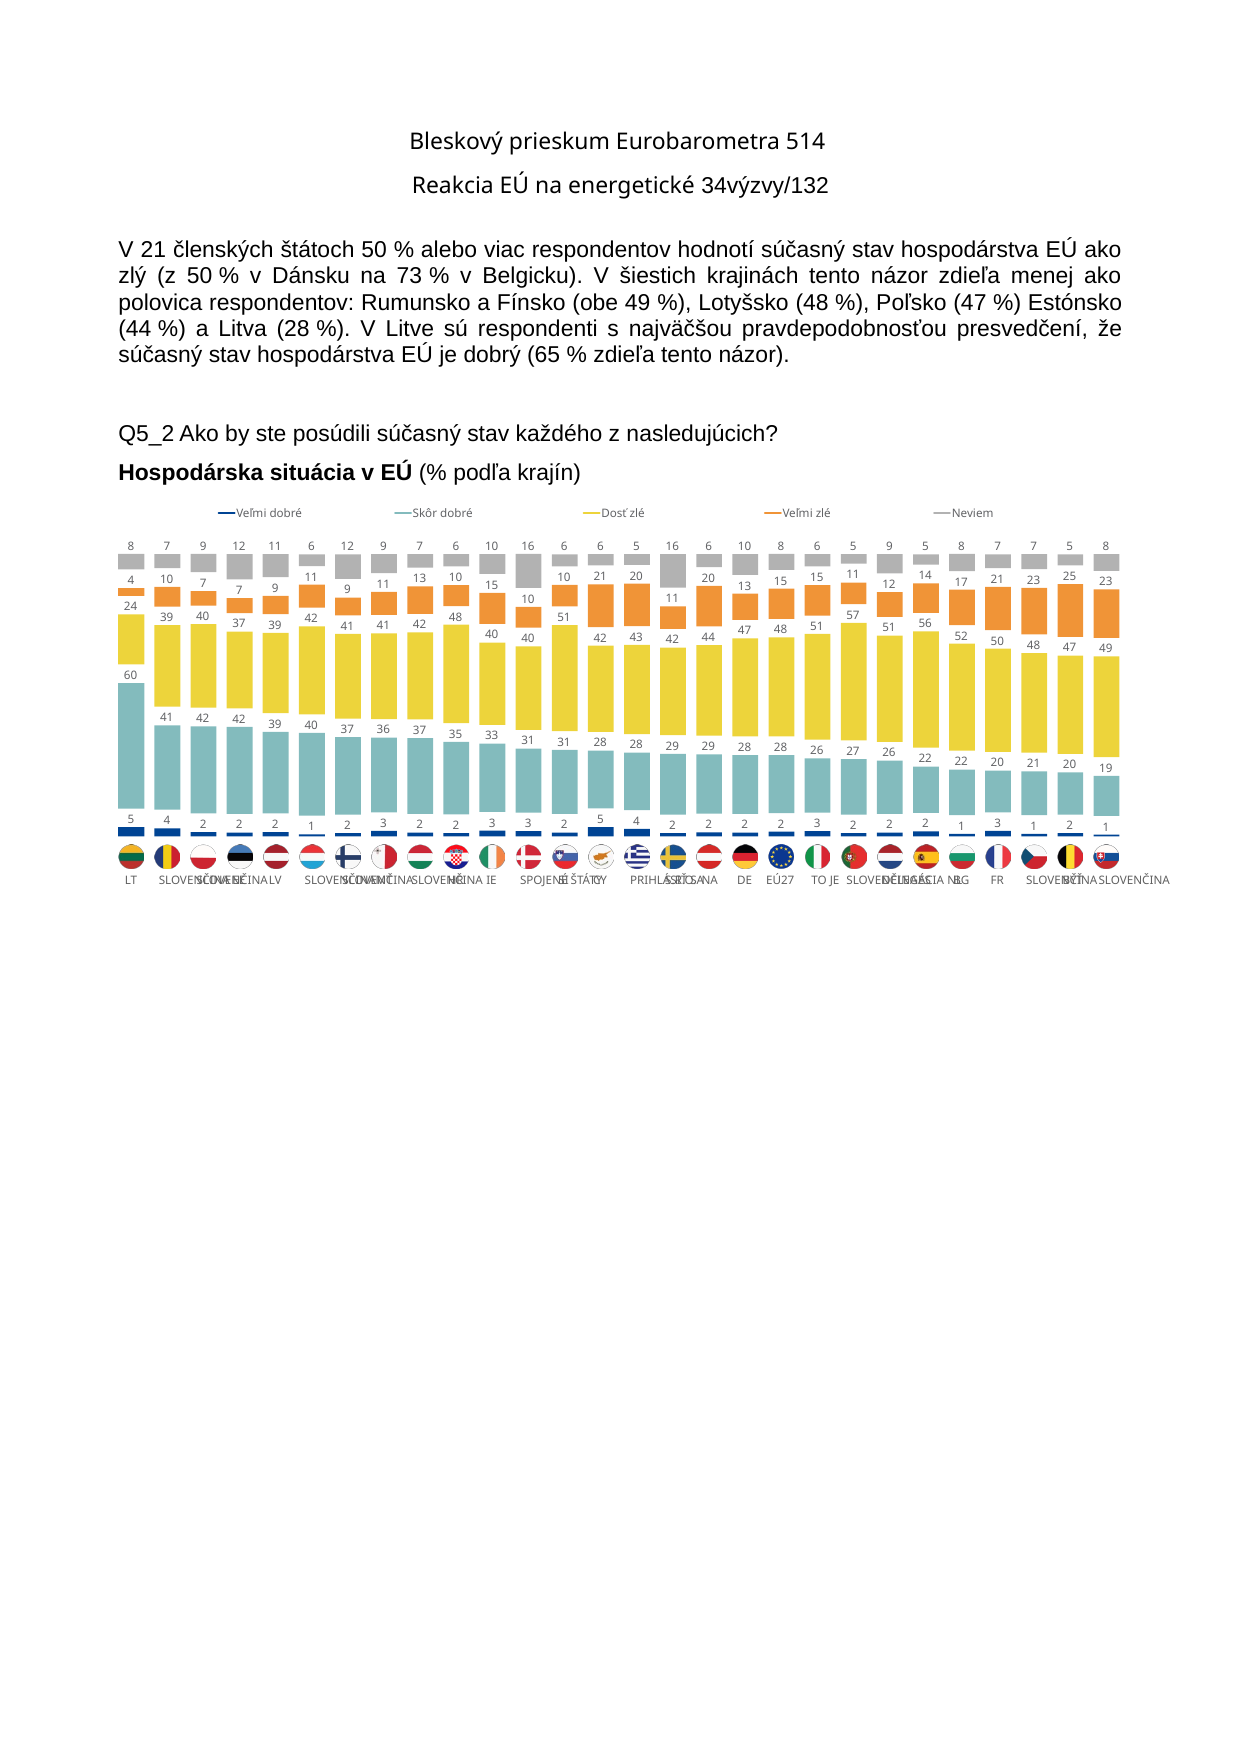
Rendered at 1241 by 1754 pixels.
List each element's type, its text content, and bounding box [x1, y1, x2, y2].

picture [624, 844, 650, 869]
picture [516, 844, 541, 869]
picture [443, 844, 469, 869]
picture [913, 844, 939, 869]
picture [552, 844, 578, 869]
picture [118, 844, 144, 869]
picture [660, 844, 686, 869]
picture [949, 844, 975, 869]
picture [154, 844, 180, 869]
picture [407, 844, 433, 869]
text Q5_2 Ako by ste posúdili súčasný stav každého z nasledujúcich? [118, 420, 1122, 446]
text V 21 členských štátoch 50 % alebo viac respondentov hodnotí súčasný stav hospodárstva EÚ ako zlý (z 50 % v Dánsku na 73 % v Belgicku). V šiestich krajinách tento názor zdieľa menej ako polovica respondentov: Rumunsko a Fínsko (obe 49 %), Lotyšsko (48 %), Poľsko (47 %) Estónsko (44 %) a Litva (28 %). V Litve sú respondenti s najväčšou pravdepodobnosťou presvedčení, že súčasný stav hospodárstva EÚ je dobrý (65 % zdieľa tento názor). [118, 236, 1122, 368]
picture [299, 844, 325, 869]
picture [877, 844, 903, 869]
picture [696, 844, 722, 869]
picture [479, 844, 505, 869]
picture [841, 844, 867, 869]
text Hospodárska situácia v EÚ (% podľa krajín) [118, 459, 1122, 486]
picture [768, 844, 794, 869]
picture [263, 844, 289, 869]
picture [371, 844, 397, 869]
picture [1093, 844, 1119, 869]
picture [985, 844, 1011, 869]
picture [190, 844, 216, 869]
picture [1057, 844, 1083, 869]
picture [335, 844, 361, 869]
picture [227, 844, 253, 869]
picture [805, 844, 830, 869]
picture [1021, 844, 1047, 869]
picture [588, 844, 614, 869]
picture [732, 844, 758, 869]
